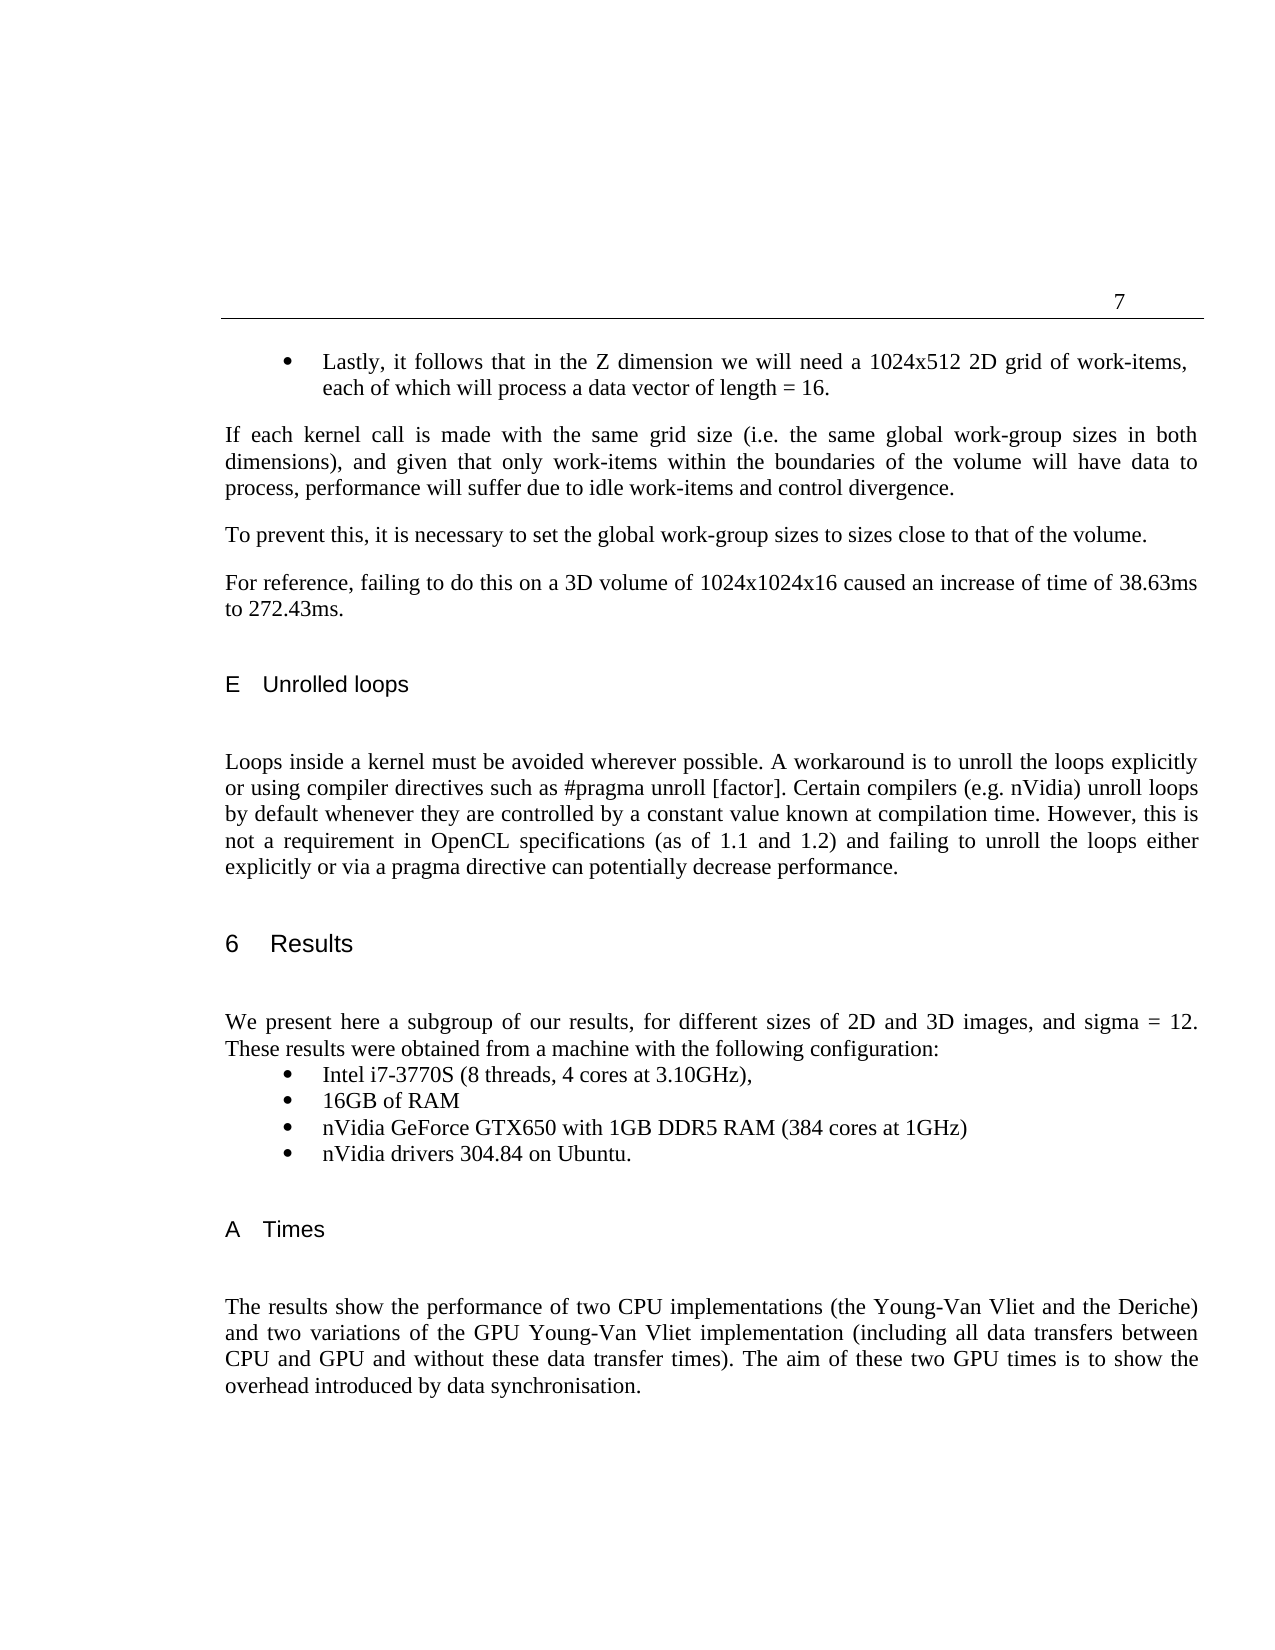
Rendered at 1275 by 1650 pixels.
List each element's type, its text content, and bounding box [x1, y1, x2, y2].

text We present here a subgroup of our results, for different sizes of 2D and 3D images, and sigma = 12. These results were obtained from a machine with the following configuration: [225, 1008, 1200, 1061]
list Lastly, it follows that in the Z dimension we will need a 1024x512 2D grid of work-items, each of which will process a data vector of length = 16. [284, 348, 1188, 401]
list 16GB of RAM [284, 1087, 1188, 1114]
list nVidia drivers 304.84 on Ubuntu. [284, 1140, 1188, 1166]
subtitle Unrolled loops [225, 671, 1200, 698]
list Intel i7-3770S (8 threads, 4 cores at 3.10GHz), [284, 1061, 1188, 1087]
subtitle Results [225, 929, 1200, 958]
text The results show the performance of two CPU implementations (the Young-Van Vliet and the Deriche) and two variations of the GPU Young-Van Vliet implementation (including all data transfers between CPU and GPU and without these data transfer times). The aim of these two GPU times is to show the overhead introduced by data synchronisation. [225, 1293, 1200, 1398]
text For reference, failing to do this on a 3D volume of 1024x1024x16 caused an increase of time of 38.63ms to 272.43ms. [225, 569, 1200, 621]
subtitle Times [225, 1216, 1200, 1243]
text To prevent this, it is necessary to set the global work-group sizes to sizes close to that of the volume. [225, 521, 1200, 548]
list nVidia GeForce GTX650 with 1GB DDR5 RAM (384 cores at 1GHz) [284, 1114, 1188, 1140]
text Loops inside a kernel must be avoided wherever possible. A workaround is to unroll the loops explicitly or using compiler directives such as #pragma unroll [factor]. Certain compilers (e.g. nVidia) unroll loops by default whenever they are controlled by a constant value known at compilation time. However, this is not a requirement in OpenCL specifications (as of 1.1 and 1.2) and failing to unroll the loops either explicitly or via a pragma directive can potentially decrease performance. [225, 748, 1200, 879]
text If each kernel call is made with the same grid size (i.e. the same global work-group sizes in both dimensions), and given that only work-items within the boundaries of the volume will have data to process, performance will suffer due to idle work-items and control divergence. [225, 422, 1200, 501]
